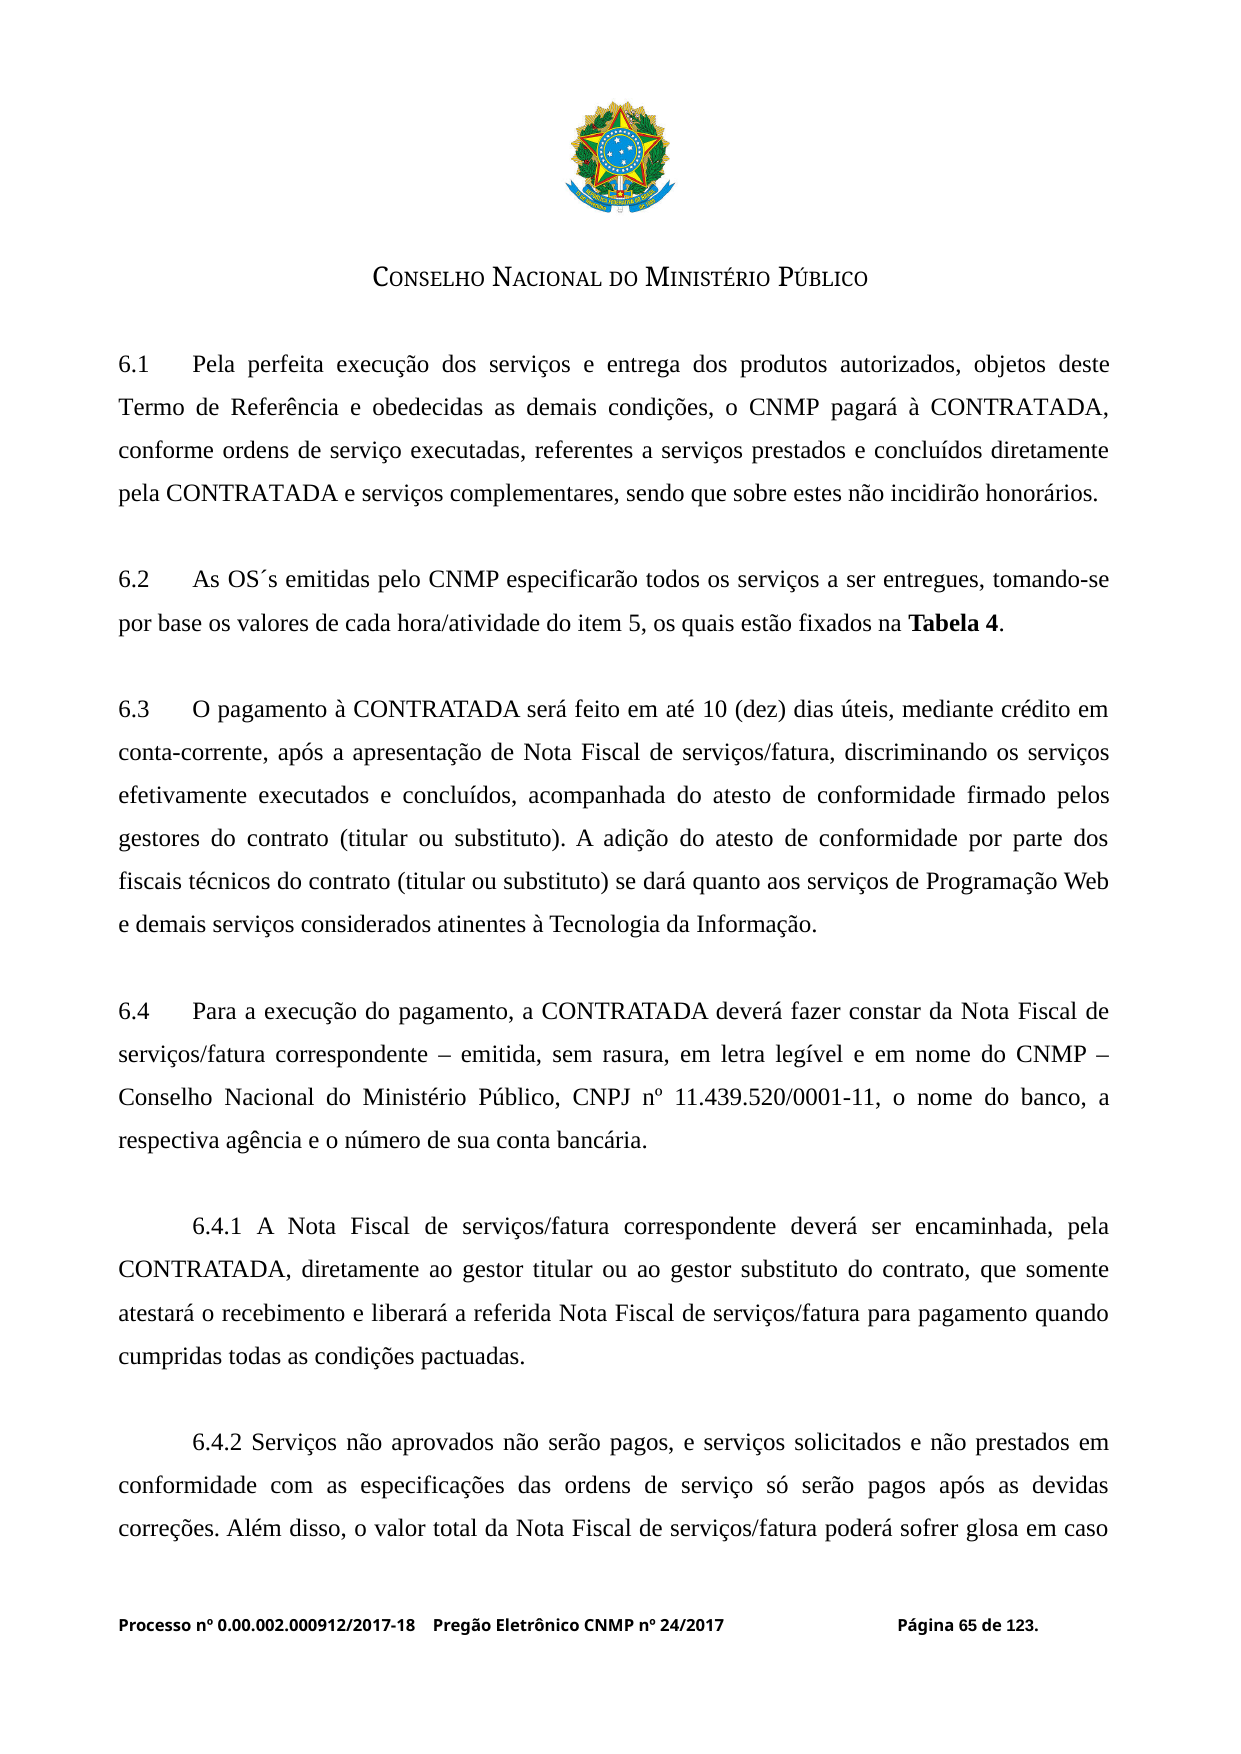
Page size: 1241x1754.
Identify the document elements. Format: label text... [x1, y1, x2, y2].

text 6.2 As OS´s emitidas pelo CNMP especificarão todos os serviços a ser entregues, tomando-se por base os valores de cada hora/atividade do item 5, os quais estão fixados na Tabela 4. [118, 564, 1110, 636]
text 6.4.1 A Nota Fiscal de serviços/fatura correspondente deverá ser encaminhada, pela CONTRATADA, diretamente ao gestor titular ou ao gestor substituto do contrato, que somente atestará o recebimento e liberará a referida Nota Fiscal de serviços/fatura para pagamento quando cumpridas todas as condições pactuadas. [118, 1211, 1110, 1369]
text 6.4 Para a execução do pagamento, a CONTRATADA deverá fazer constar da Nota Fiscal de serviços/fatura correspondente – emitida, sem rasura, em letra legível e em nome do CNMP – Conselho Nacional do Ministério Público, CNPJ nº 11.439.520/0001-11, o nome do banco, a respectiva agência e o número de sua conta bancária. [118, 996, 1110, 1154]
text 6.1 Pela perfeita execução dos serviços e entrega dos produtos autorizados, objetos deste Termo de Referência e obedecidas as demais condições, o CNMP pagará à CONTRATADA, conforme ordens de serviço executadas, referentes a serviços prestados e concluídos diretamente pela CONTRATADA e serviços complementares, sendo que sobre estes não incidirão honorários. [118, 349, 1110, 507]
text 6.3 O pagamento à CONTRATADA será feito em até 10 (dez) dias úteis, mediante crédito em conta-corrente, após a apresentação de Nota Fiscal de serviços/fatura, discriminando os serviços efetivamente executados e concluídos, acompanhada do atesto de conformidade firmado pelos gestores do contrato (titular ou substituto). A adição do atesto de conformidade por parte dos fiscais técnicos do contrato (titular ou substituto) se dará quanto aos serviços de Programação Web e demais serviços considerados atinentes à Tecnologia da Informação. [118, 694, 1110, 938]
text 6.4.2 Serviços não aprovados não serão pagos, e serviços solicitados e não prestados em conformidade com as especificações das ordens de serviço só serão pagos após as devidas correções. Além disso, o valor total da Nota Fiscal de serviços/fatura poderá sofrer glosa em caso [118, 1427, 1110, 1542]
